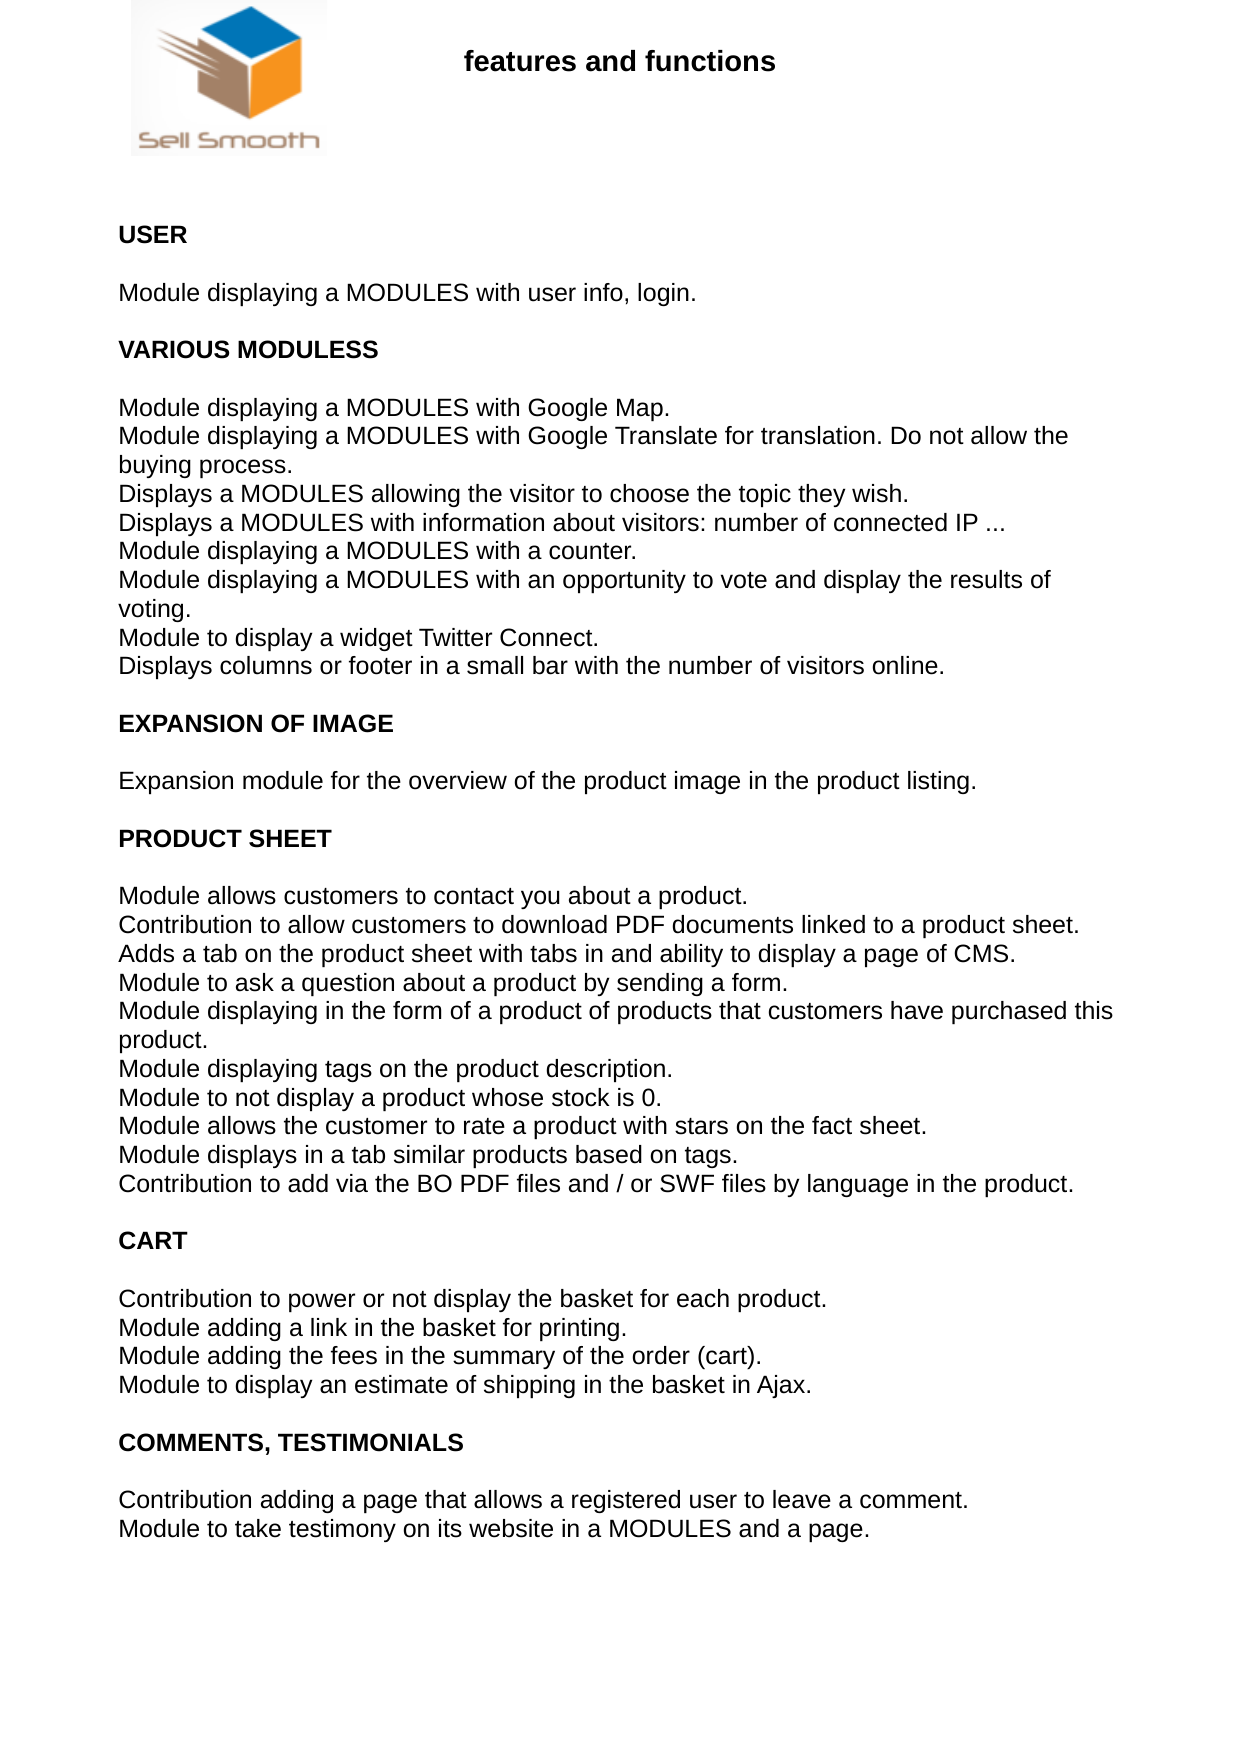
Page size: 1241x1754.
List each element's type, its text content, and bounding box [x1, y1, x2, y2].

picture [131, 0, 328, 156]
text Contribution adding a page that allows a registered user to leave a comment. Module to take testimony on its website in a MODULES and a page. [118, 1485, 1122, 1571]
text USER Module displaying a MODULES with user info, login. VARIOUS MODULESS Module displaying a MODULES with Google Map. Module displaying a MODULES with Google Translate for translation. Do not allow the buying process. Displays a MODULES allowing the visitor to choose the topic they wish. Displays a MODULES with information about visitors: number of connected IP ... Module displaying a MODULES with a counter. Module displaying a MODULES with an opportunity to vote and display the results of voting. Module to display a widget Twitter Connect. Displays columns or footer in a small bar with the number of visitors online. EXPANSION OF IMAGE Expansion module for the overview of the product image in the product listing. PRODUCT SHEET Module allows customers to contact you about a product. Contribution to allow customers to download PDF documents linked to a product sheet. Adds a tab on the product sheet with tabs in and ability to display a page of CMS. Module to ask a question about a product by sending a form. Module displaying in the form of a product of products that customers have purchased this product. Module displaying tags on the product description. Module to not display a product whose stock is 0. Module allows the customer to rate a product with stars on the fact sheet. Module displays in a tab similar products based on tags. Contribution to add via the BO PDF files and / or SWF files by language in the product. CART Contribution to power or not display the basket for each product. Module adding a link in the basket for printing. Module adding the fees in the summary of the order (cart). Module to display an estimate of shipping in the basket in Ajax. COMMENTS, TESTIMONIALS [118, 191, 1122, 1485]
